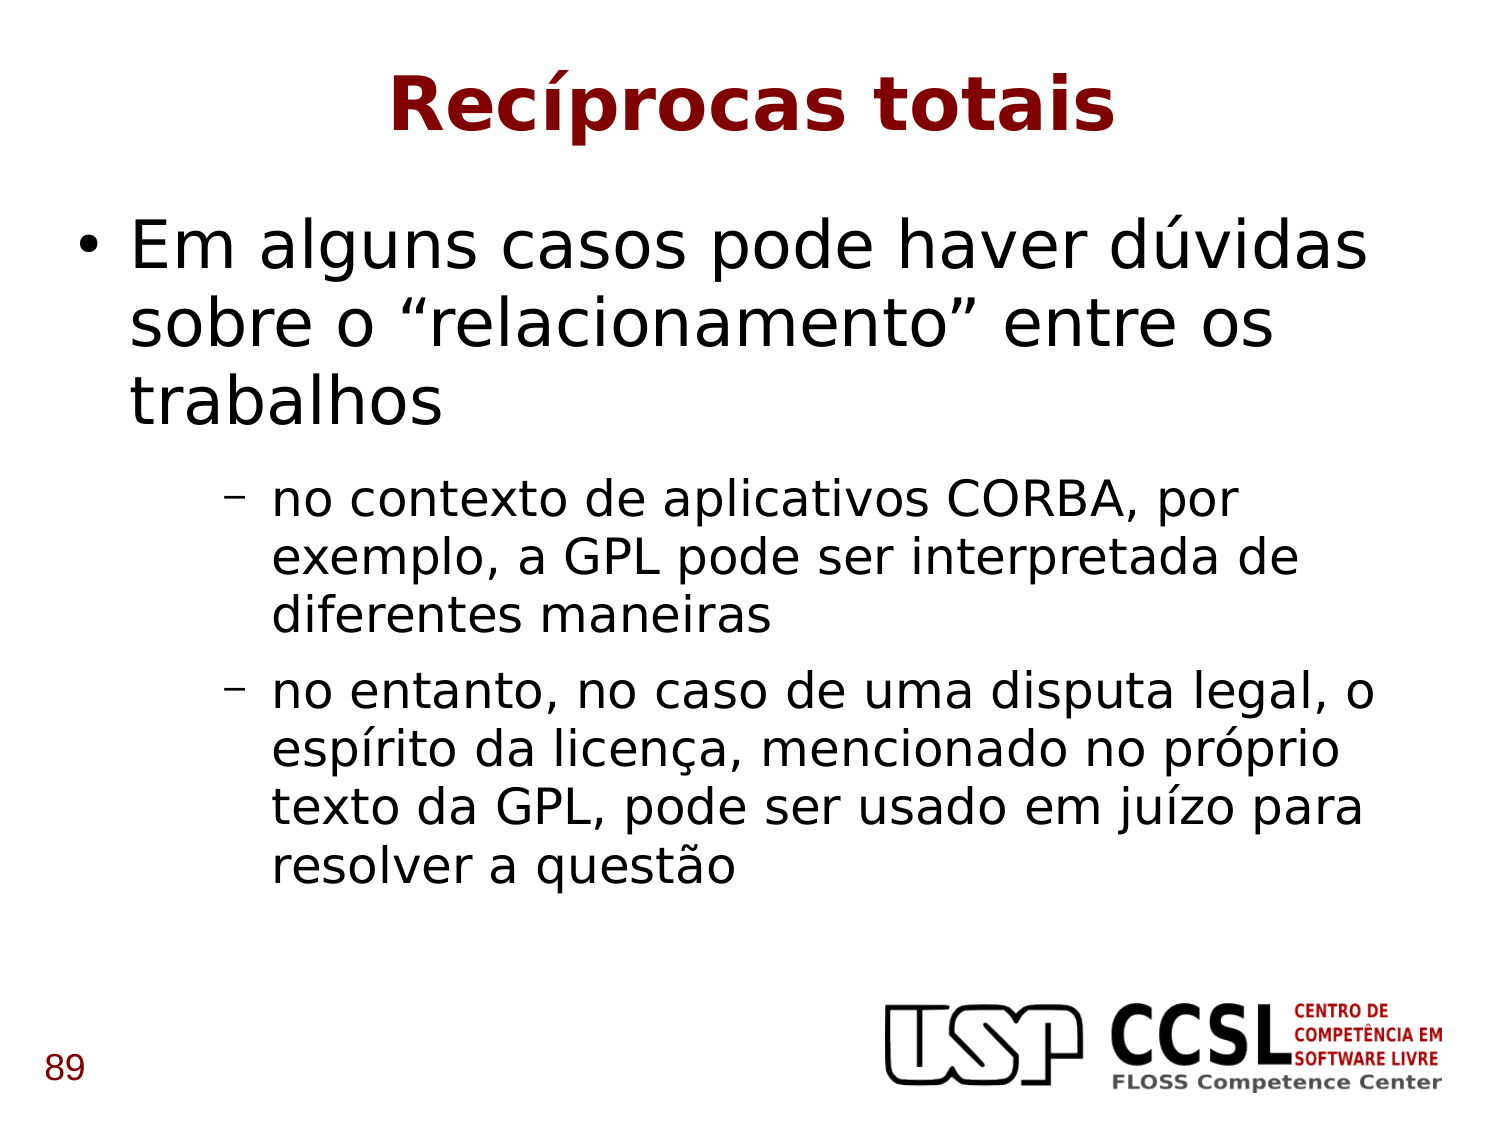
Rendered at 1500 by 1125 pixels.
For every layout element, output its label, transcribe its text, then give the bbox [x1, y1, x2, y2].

list Em alguns casos pode haver dúvidas sobre o “relacionamento” entre os trabalhos no contexto de aplicativos CORBA, por exemplo, a GPL pode ser interpretada de diferentes maneiras no entanto, no caso de uma disputa legal, o espírito da licença, mencionado no próprio texto da GPL, pode ser usado em juízo para resolver a questão [59, 206, 1447, 950]
picture [885, 1003, 1442, 1093]
title Recíprocas totais [59, 29, 1447, 180]
